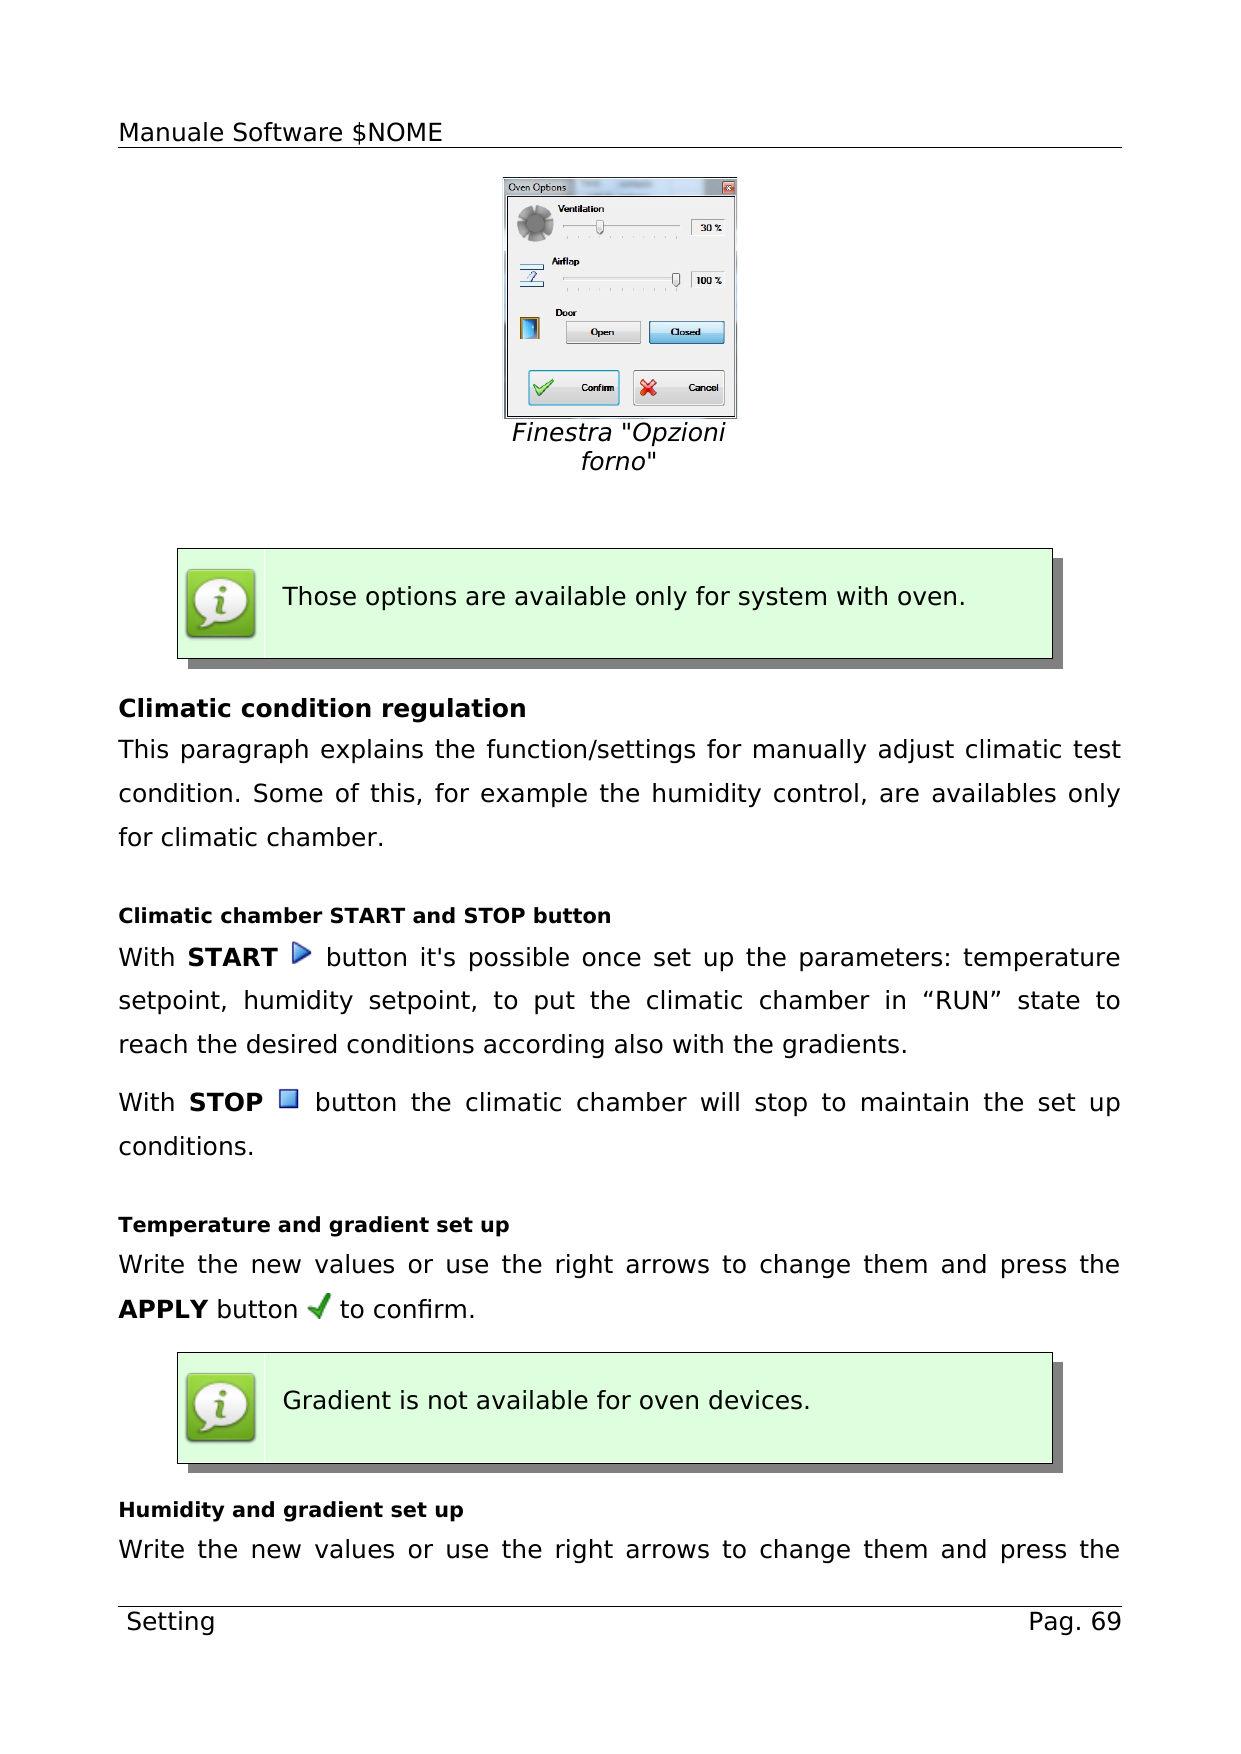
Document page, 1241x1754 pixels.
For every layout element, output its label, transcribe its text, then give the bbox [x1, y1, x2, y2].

text With STOP button the climatic chamber will stop to maintain the set up conditions. [118, 1087, 1122, 1161]
picture [306, 1293, 332, 1319]
text Write the new values or use the right arrows to change them and press the APPLY button to confirm. [118, 1250, 1122, 1325]
text This paragraph explains the function/settings for manually adjust climatic test condition. Some of this, for example the humidity control, are availables only for climatic chamber. [118, 736, 1122, 852]
picture [502, 177, 738, 419]
table_header [178, 1353, 264, 1462]
table_header [178, 549, 264, 658]
subtitle Humidity and gradient set up [118, 1498, 1122, 1522]
subtitle Climatic condition regulation [118, 694, 1122, 723]
text Write the new values or use the right arrows to change them and press the [118, 1535, 1122, 1564]
picture [183, 1369, 259, 1445]
table_header Gradient is not available for oven devices. [265, 1353, 1052, 1462]
text Finestra "Opzioni forno" [503, 419, 737, 477]
picture [276, 1086, 302, 1112]
picture [183, 565, 259, 641]
text With START button it's possible once set up the parameters: temperature setpoint, humidity setpoint, to put the climatic chamber in “RUN” state to reach the desired conditions according also with the gradients. [118, 941, 1122, 1059]
subtitle Climatic chamber START and STOP button [118, 904, 1122, 928]
picture [289, 941, 315, 966]
subtitle Temperature and gradient set up [118, 1213, 1122, 1238]
table_header Those options are available only for system with oven. [265, 549, 1052, 658]
